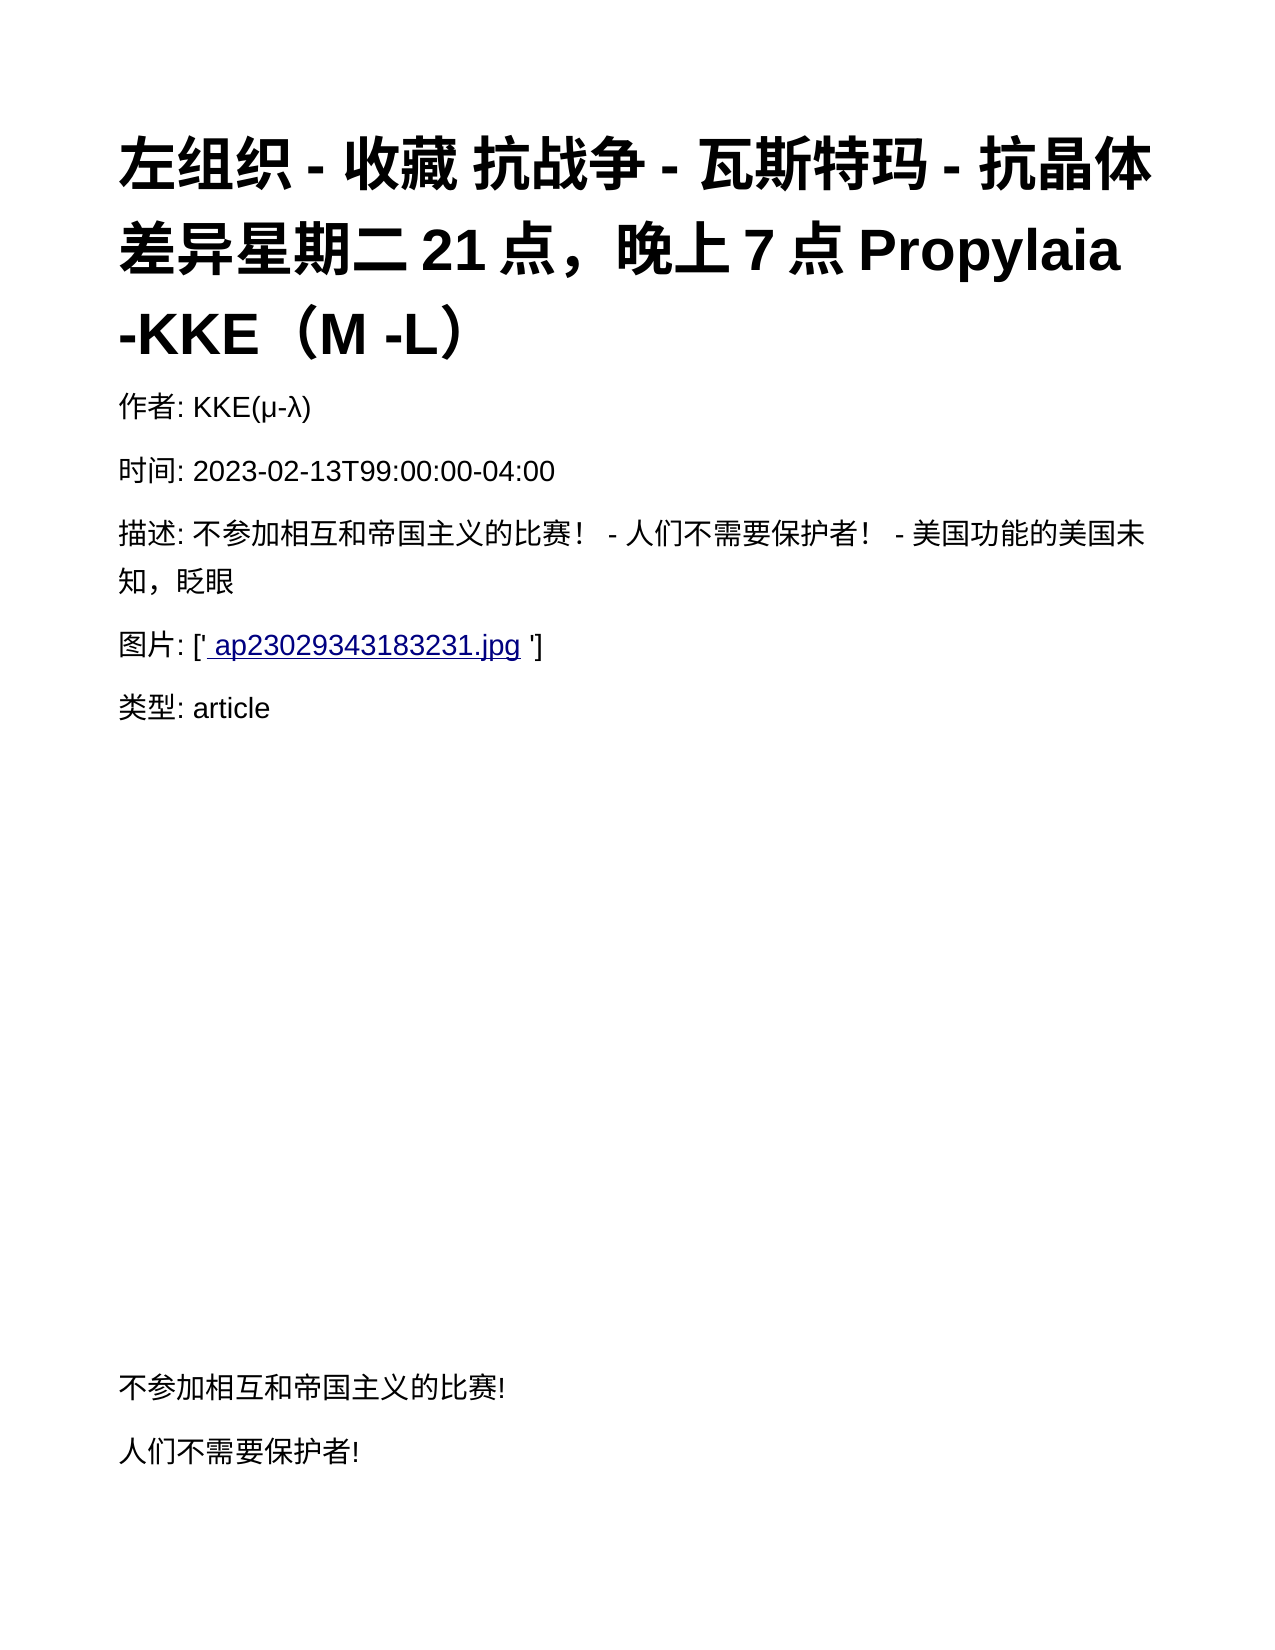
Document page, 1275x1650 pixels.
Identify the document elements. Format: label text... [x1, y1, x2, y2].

text 作者: ΚΚΕ(μ-λ) [118, 384, 1157, 426]
text 时间: 2023-02-13T99:00:00-04:00 [118, 447, 1157, 489]
text 描述: 不参加相互和帝国主义的比赛！ - 人们不需要保护者！ - 美国功能的美国未知，眨眼 [118, 510, 1157, 601]
text 类型: article [118, 685, 1157, 727]
subtitle 左组织 - 收藏 抗战争 - 瓦斯特玛 - 抗晶体差异星期二21点，晚上7点 Propylaia -KKE（M -L） [118, 118, 1157, 372]
text 人们不需要保护者! [118, 1428, 1157, 1470]
text 不参加相互和帝国主义的比赛! [118, 748, 1157, 1407]
text 图片: [' ap23029343183231.jpg '] [118, 622, 1157, 664]
